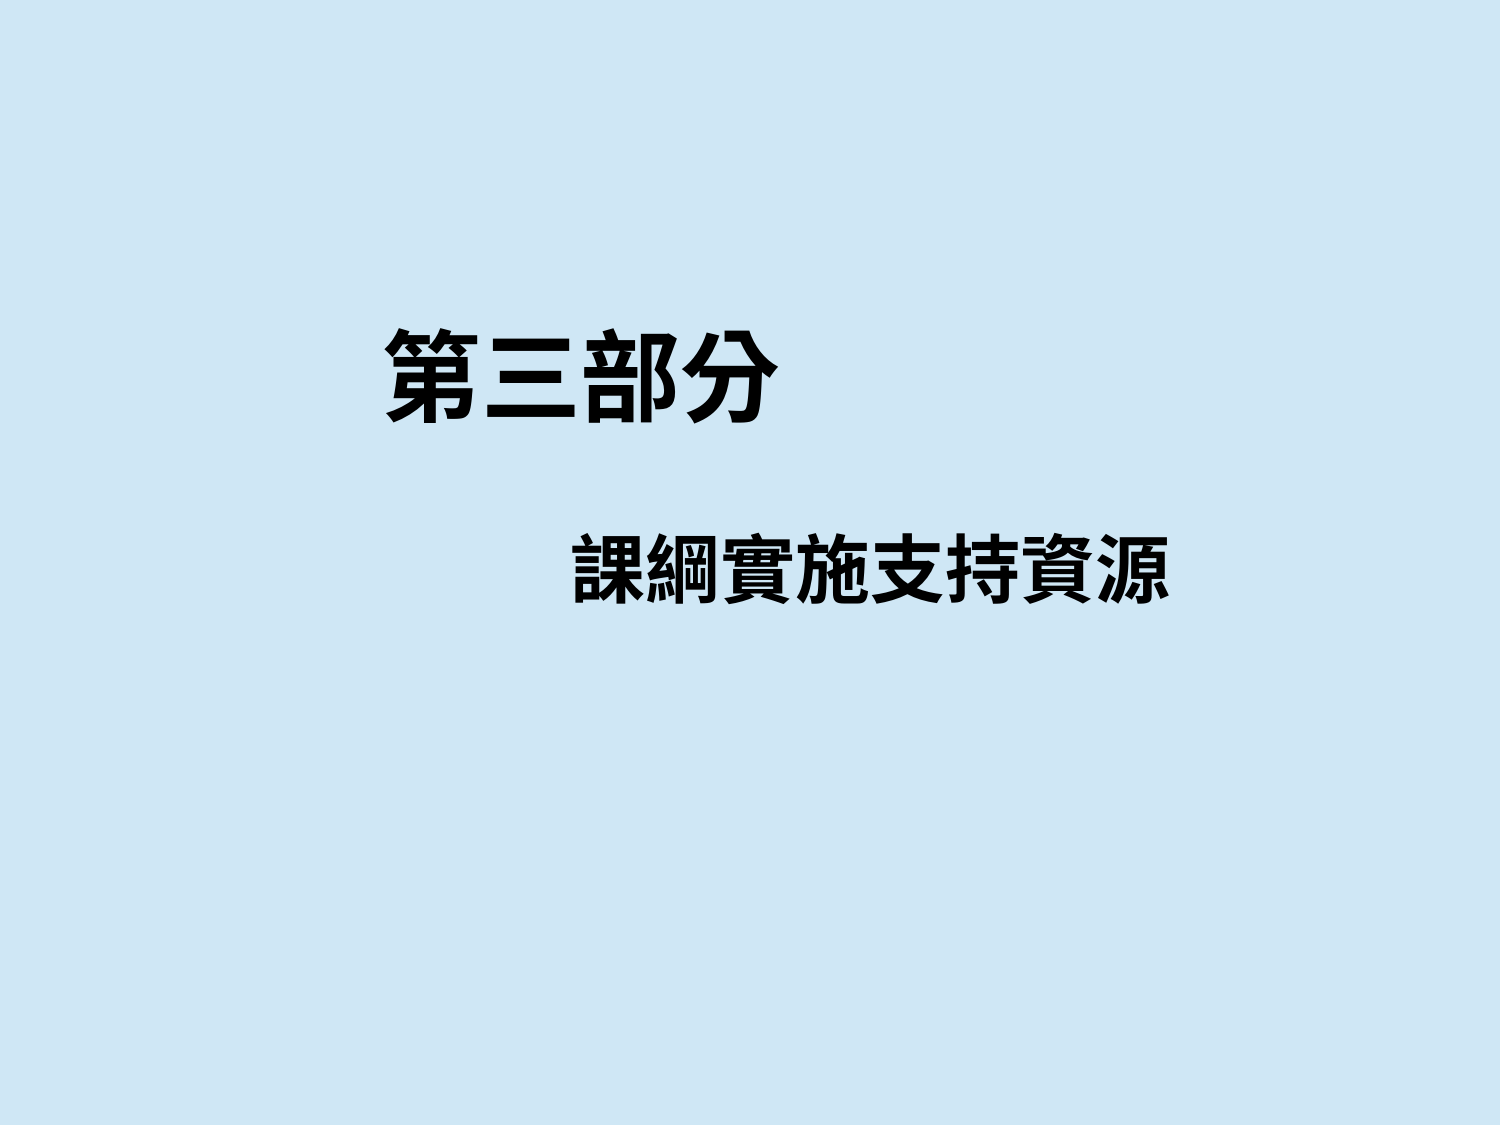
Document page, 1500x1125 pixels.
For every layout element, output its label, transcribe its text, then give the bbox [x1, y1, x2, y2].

text_box 課綱實施支持資源 [223, 515, 1500, 733]
text_box 第三部分 [366, 306, 1037, 442]
